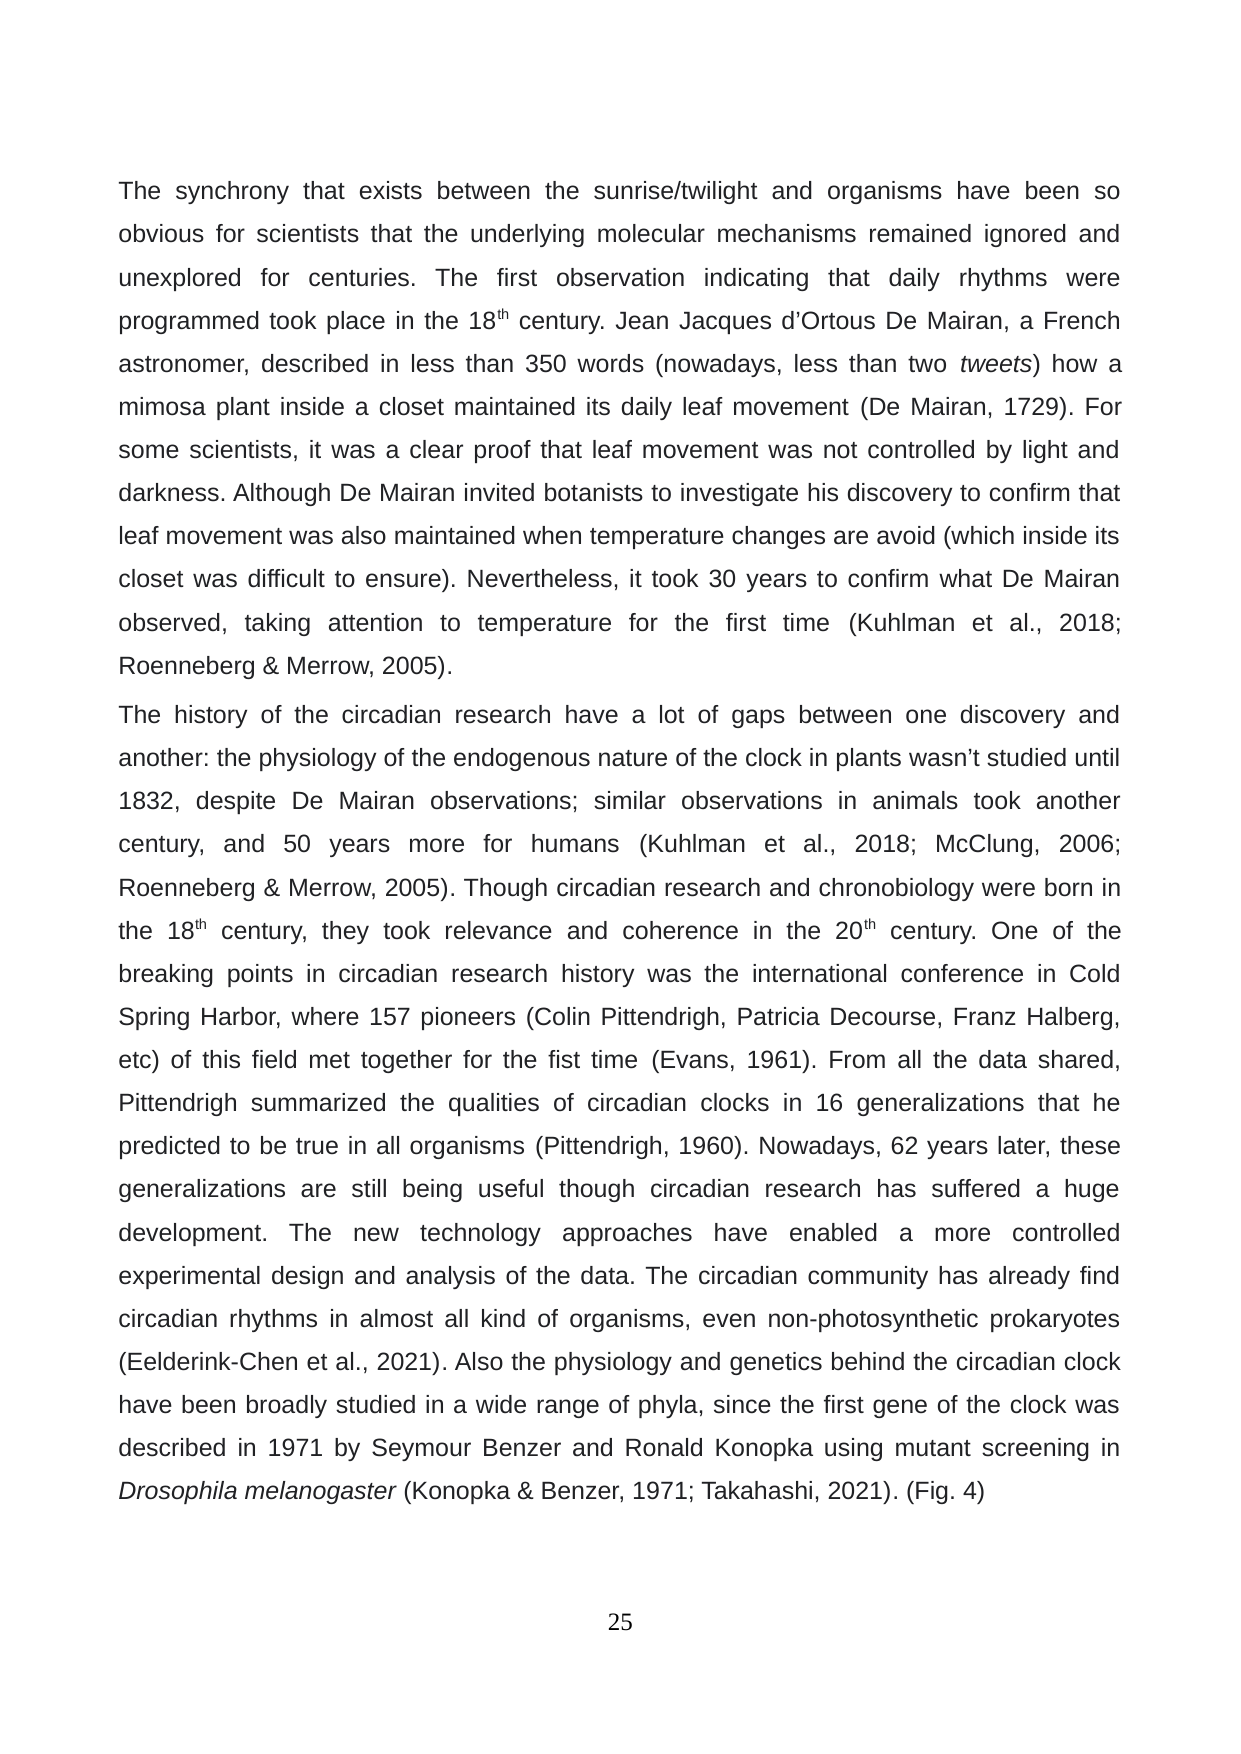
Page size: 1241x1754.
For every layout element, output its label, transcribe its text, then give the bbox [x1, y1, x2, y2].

text The synchrony that exists between the sunrise/twilight and organisms have been so obvious for scientists that the underlying molecular mechanisms remained ignored and unexplored for centuries. The first observation indicating that daily rhythms were programmed took place in the 18th century. Jean Jacques d’Ortous De Mairan, a French astronomer, described in less than 350 words (nowadays, less than two tweets) how a mimosa plant inside a closet maintained its daily leaf movement (De Mairan, 1729)⁠. For some scientists, it was a clear proof that leaf movement was not controlled by light and darkness. Although De Mairan invited botanists to investigate his discovery to confirm that leaf movement was also maintained when temperature changes are avoid (which inside its closet was difficult to ensure). Nevertheless, it took 30 years to confirm what De Mairan observed, taking attention to temperature for the first time (Kuhlman et al., 2018; Roenneberg & Merrow, 2005)⁠. [118, 176, 1122, 679]
text The history of the circadian research have a lot of gaps between one discovery and another: the physiology of the endogenous nature of the clock in plants wasn’t studied until 1832, despite De Mairan observations; similar observations in animals took another century, and 50 years more for humans (Kuhlman et al., 2018; McClung, 2006; Roenneberg & Merrow, 2005)⁠. Though circadian research and chronobiology were born in the 18th century, they took relevance and coherence in the 20th century. One of the breaking points in circadian research history was the international conference in Cold Spring Harbor, where 157 pioneers (Colin Pittendrigh, Patricia Decourse, Franz Halberg, etc) of this field met together for the fist time (Evans, 1961)⁠. From all the data shared, Pittendrigh summarized the qualities of circadian clocks in 16 generalizations that he predicted to be true in all organisms (Pittendrigh, 1960)⁠. Nowadays, 62 years later, these generalizations are still being useful though circadian research has suffered a huge development. The new technology approaches have enabled a more controlled experimental design and analysis of the data. The circadian community has already find circadian rhythms in almost all kind of organisms, even non-photosynthetic prokaryotes (Eelderink-Chen et al., 2021)⁠. Also the physiology and genetics behind the circadian clock have been broadly studied in a wide range of phyla, since the first gene of the clock was described in 1971 by Seymour Benzer and Ronald Konopka using mutant screening in Drosophila melanogaster (Konopka & Benzer, 1971; Takahashi, 2021)⁠. (Fig. 4) [118, 700, 1122, 1505]
